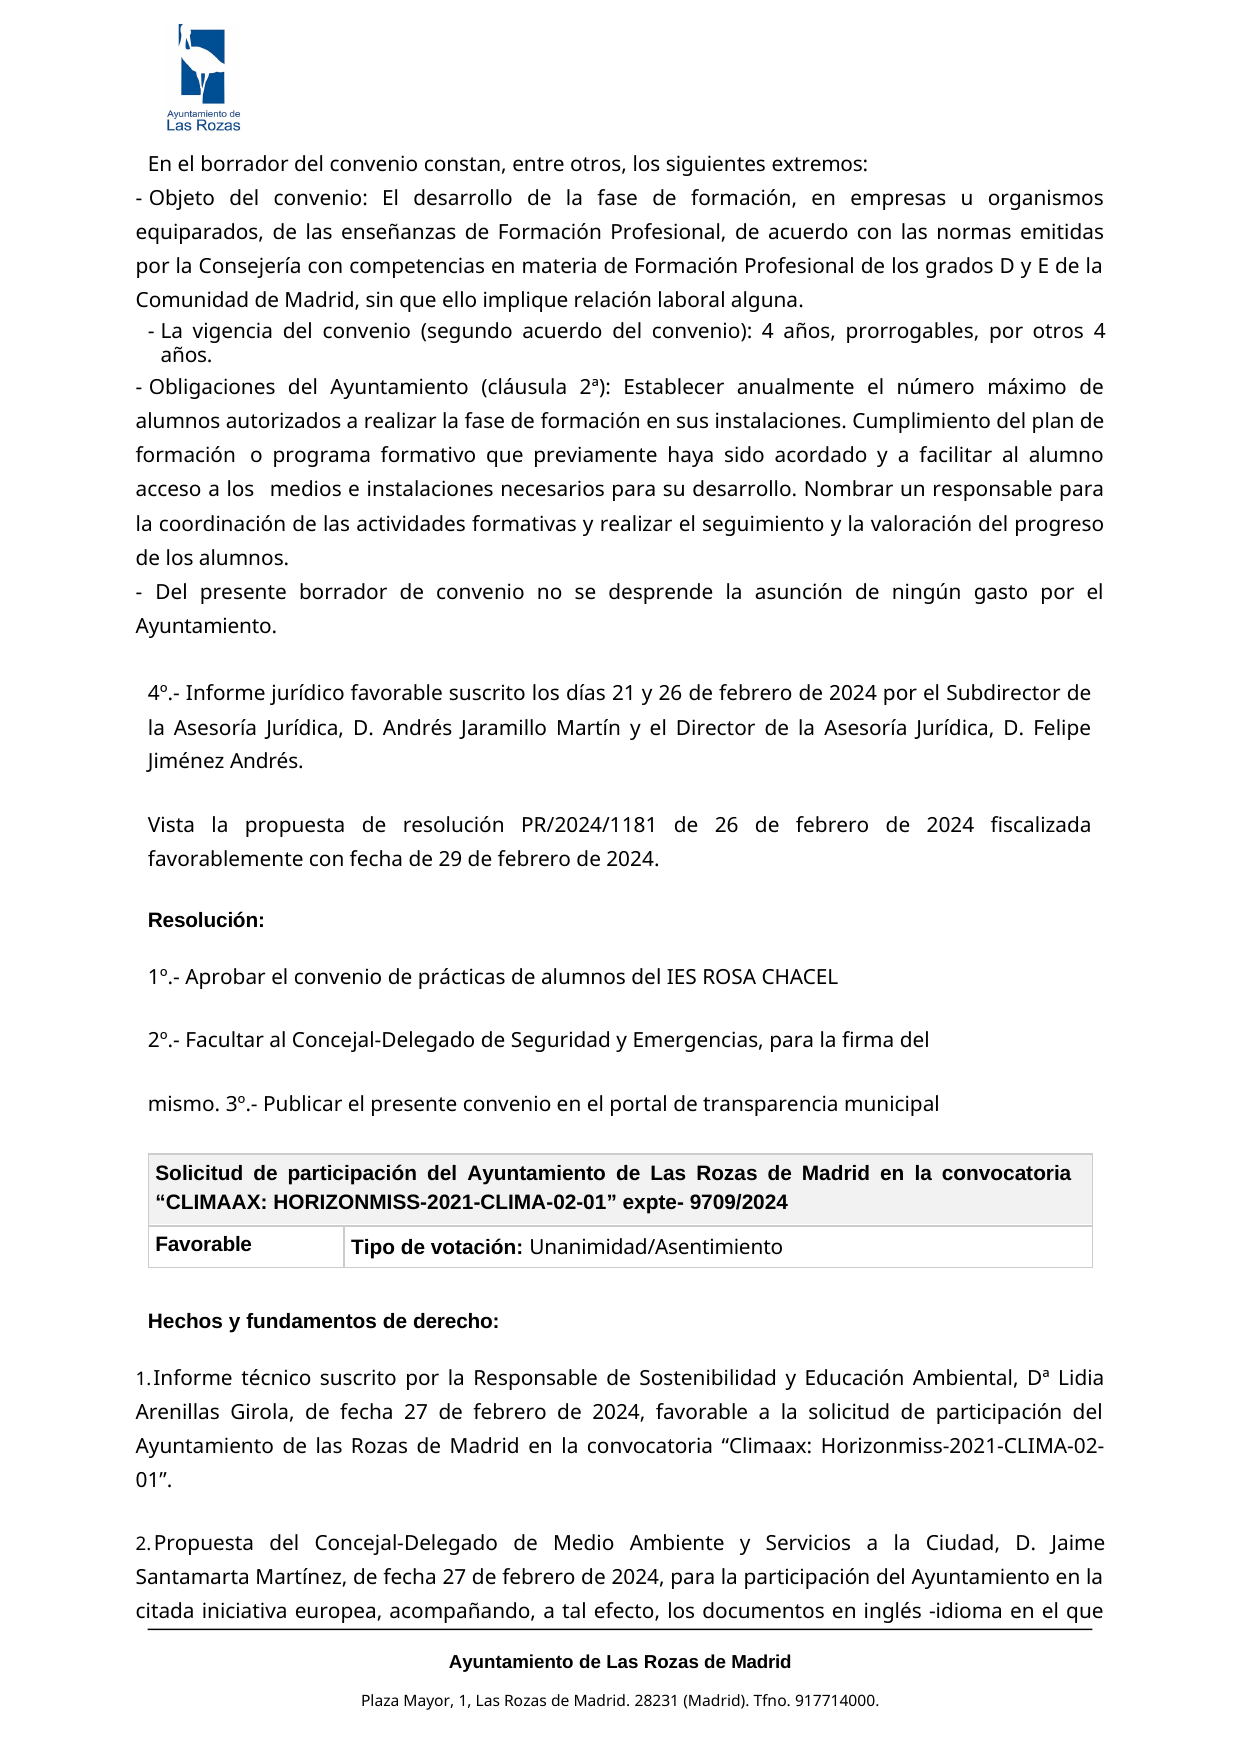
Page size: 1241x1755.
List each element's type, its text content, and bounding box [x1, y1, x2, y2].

text Vista la propuesta de resolución PR/2024/1181 de 26 de febrero de 2024 fiscalizada favorablemente con fecha de 29 de febrero de 2024. [148, 810, 1093, 873]
text En el borrador del convenio constan, entre otros, los siguientes extremos: [148, 149, 1105, 178]
list La vigencia del convenio (segundo acuerdo del convenio): 4 años, prorrogables, por otros 4 años. [148, 319, 1105, 367]
table_cell Tipo de votación: Unanimidad/Asentimiento [345, 1227, 1092, 1266]
subtitle Hechos y fundamentos de derecho: [148, 1308, 1105, 1332]
table_cell Favorable [149, 1227, 343, 1266]
table_header Solicitud de participación del Ayuntamiento de Las Rozas de Madrid en la convocatoria “CLIMAAX: HORIZONMISS-2021-CLIMA-02-01” expte- 9709/2024 [149, 1155, 1092, 1224]
list Obligaciones del Ayuntamiento (cláusula 2ª): Establecer anualmente el número máximo de alumnos autorizados a realizar la fase de formación en sus instalaciones. Cumplimiento del plan de formación o programa formativo que previamente haya sido acordado y a facilitar al alumno acceso a los medios e instalaciones necesarios para su desarrollo. Nombrar un responsable para la coordinación de las actividades formativas y realizar el seguimiento y la valoración del progreso de los alumnos. [135, 372, 1105, 571]
list Objeto del convenio: El desarrollo de la fase de formación, en empresas u organismos equiparados, de las enseñanzas de Formación Profesional, de acuerdo con las normas emitidas por la Consejería con competencias en materia de Formación Profesional de los grados D y E de la Comunidad de Madrid, sin que ello implique relación laboral alguna. [135, 183, 1105, 314]
list Propuesta del Concejal-Delegado de Medio Ambiente y Servicios a la Ciudad, D. Jaime Santamarta Martínez, de fecha 27 de febrero de 2024, para la participación del Ayuntamiento en la citada iniciativa europea, acompañando, a tal efecto, los documentos en inglés -idioma en el que [135, 1528, 1105, 1625]
list Informe técnico suscrito por la Responsable de Sostenibilidad y Educación Ambiental, Dª Lidia Arenillas Girola, de fecha 27 de febrero de 2024, favorable a la solicitud de participación del Ayuntamiento de las Rozas de Madrid en la convocatoria “Climaax: Horizonmiss-2021-CLIMA-02-01”. [135, 1363, 1105, 1493]
subtitle Resolución: [148, 908, 1105, 932]
text 4º.- Informe jurídico favorable suscrito los días 21 y 26 de febrero de 2024 por el Subdirector de la Asesoría Jurídica, D. Andrés Jaramillo Martín y el Director de la Asesoría Jurídica, D. Felipe Jiménez Andrés. [148, 678, 1093, 775]
text 1º.- Aprobar el convenio de prácticas de alumnos del IES ROSA CHACEL [148, 962, 1105, 991]
text 2º.- Facultar al Concejal-Delegado de Seguridad y Emergencias, para la firma del mismo. 3º.- Publicar el presente convenio en el portal de transparencia municipal [148, 1025, 974, 1118]
list Del presente borrador de convenio no se desprende la asunción de ningún gasto por el Ayuntamiento. [135, 577, 1105, 639]
